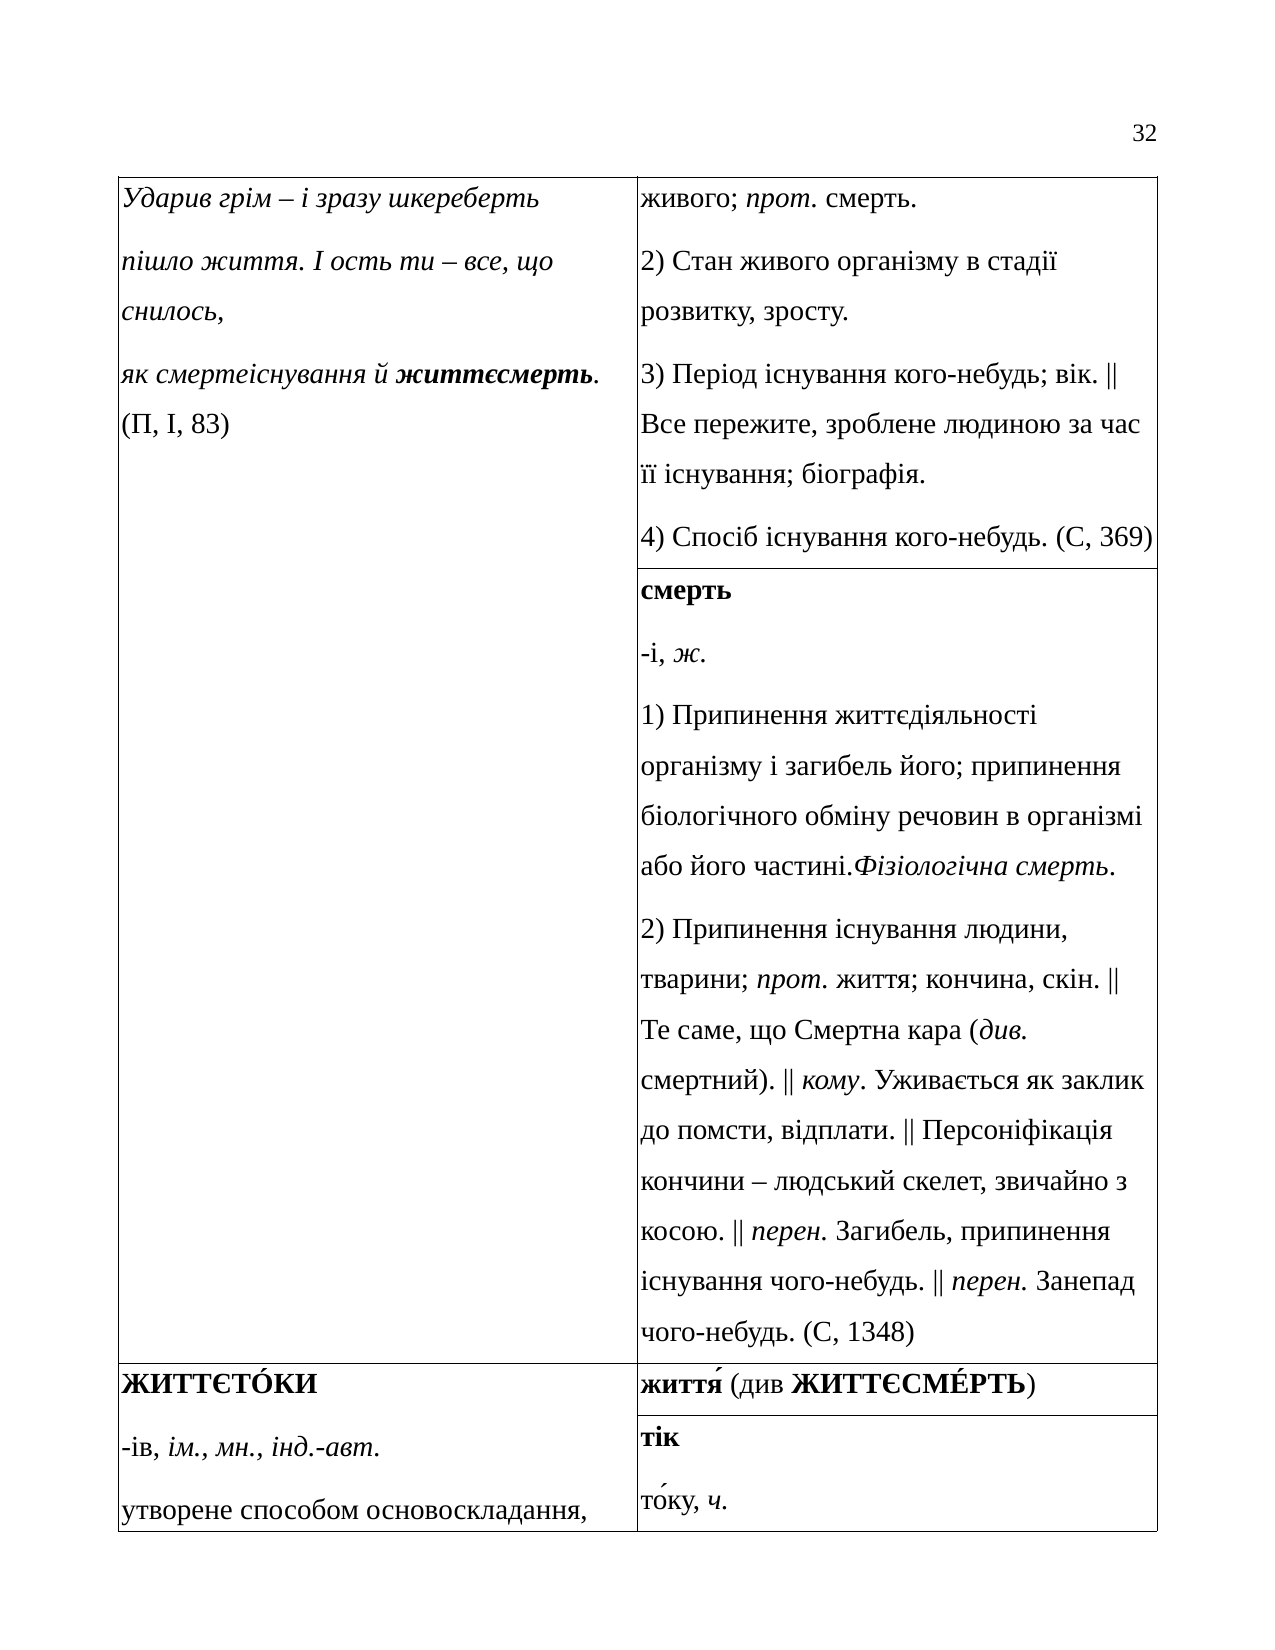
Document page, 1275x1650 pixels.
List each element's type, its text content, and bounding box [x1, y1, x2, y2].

table_cell живого; прот. смерть. 2) Стан живого організму в стадії розвитку, зросту. 3) Період існування кого-небудь; вік. || Все пережите, зроблене людиною за час її існування; біографія. 4) Спосіб існування кого-небудь. (С, 369) [638, 178, 1157, 568]
table_cell смерть -і, ж. 1) Припинення життєдіяльності організму і загибель його; припинення біологічного обміну речовин в організмі або його частині.Фізіологічна смерть. 2) Припинення існування людини, тварини; прот. життя; кончина, скін. || Те саме, що Смертна кара (див. смертний). || кому. Уживається як заклик до помсти, відплати. || Персоніфікація кончини – людський скелет, звичайно з косою. || перен. Загибель, припинення існування чого-небудь. || перен. Занепад чого-небудь. (С, 1348) [638, 569, 1157, 1363]
table_cell тік то́ку, ч. [638, 1416, 1157, 1531]
table_cell життя́ (див ЖИТТЄСМÉРТЬ) [638, 1364, 1157, 1415]
table_cell Ударив грім – і зразу шкереберть пішло життя. І ость ти – все, що снилось, як смертеіснування й життєсмерть. (П, І, 83) [119, 178, 637, 1363]
table_cell ЖИТТЄТÓКИ -ів, ім., мн., інд.-авт. утворене способом основоскладання, [119, 1364, 637, 1531]
